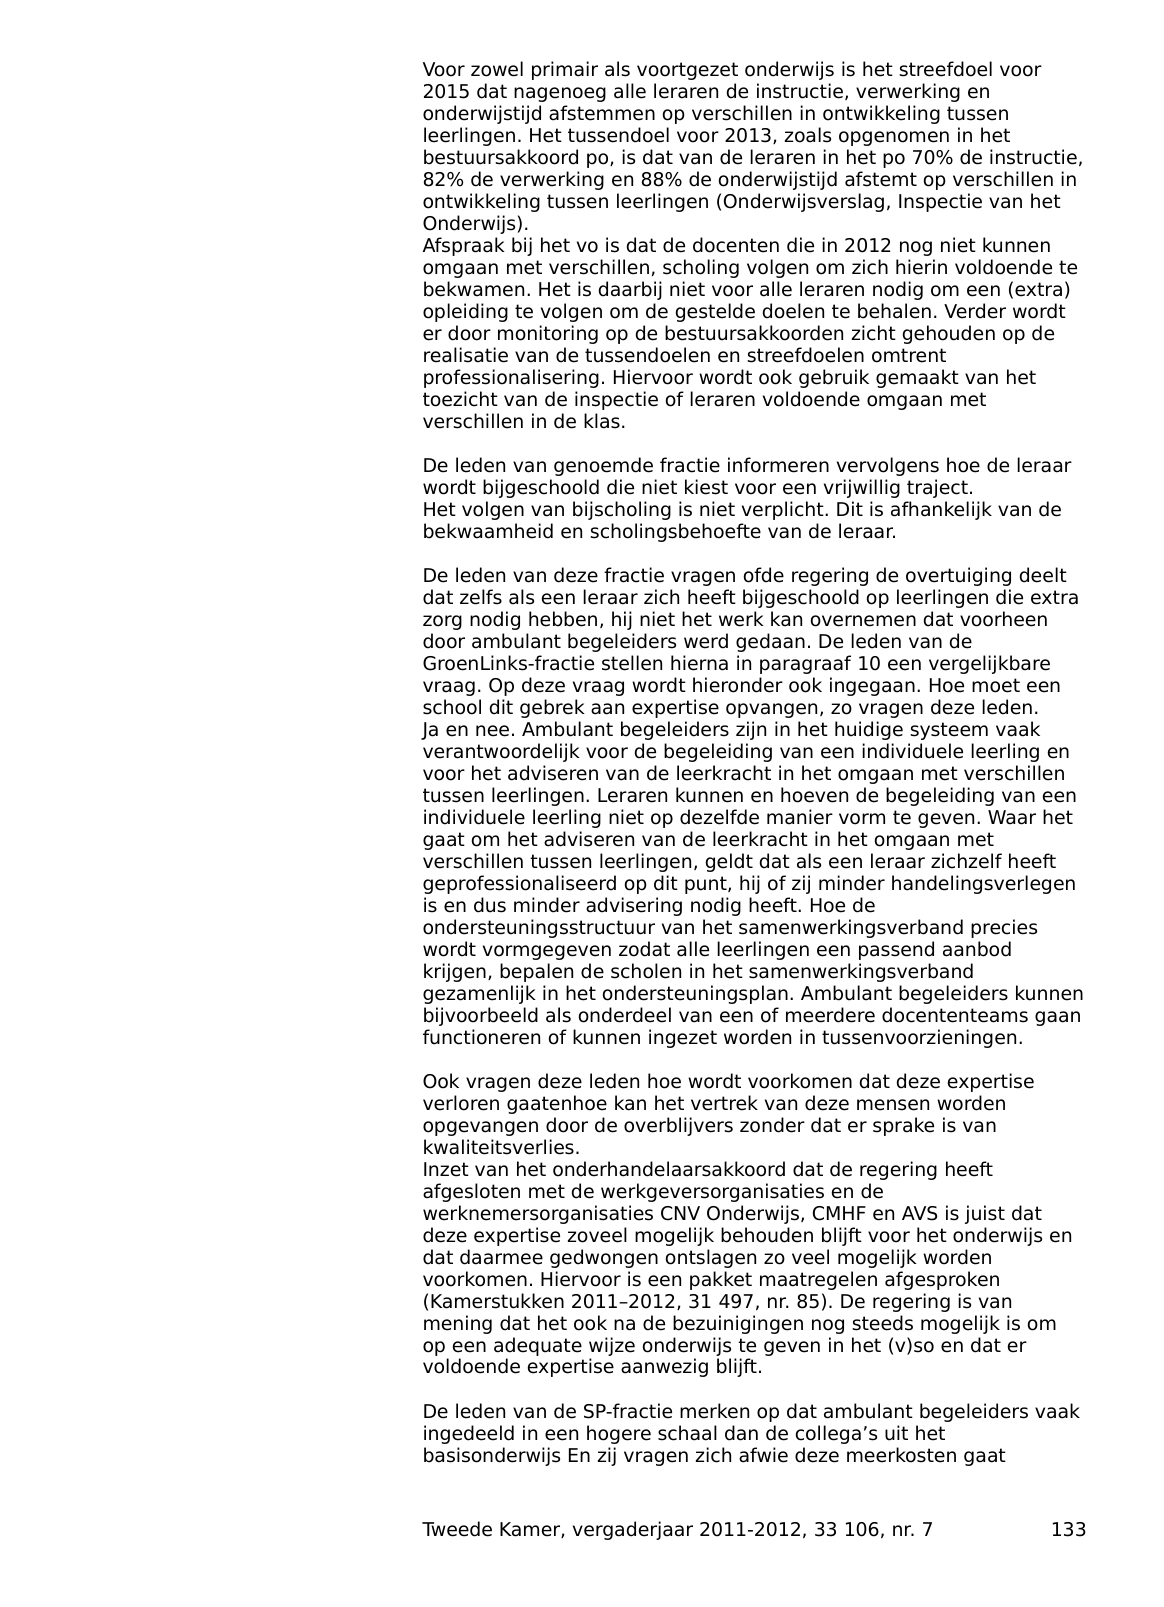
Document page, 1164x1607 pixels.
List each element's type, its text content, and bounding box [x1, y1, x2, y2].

text Inzet van het onderhandelaarsakkoord dat de regering heeft afgesloten met de werkgeversorganisaties en de werknemersorganisaties CNV Onderwijs, CMHF en AVS is juist dat deze expertise zoveel mogelijk behouden blijft voor het onderwijs en dat daarmee gedwongen ontslagen zo veel mogelijk worden voorkomen. Hiervoor is een pakket maatregelen afgesproken (Kamerstukken 2011–2012, 31 497, nr. 85). De regering is van mening dat het ook na de bezuinigingen nog steeds mogelijk is om op een adequate wijze onderwijs te geven in het (v)so en dat er voldoende expertise aanwezig blijft. [422, 1159, 1087, 1378]
text Ja en nee. Ambulant begeleiders zijn in het huidige systeem vaak verantwoordelijk voor de begeleiding van een individuele leerling en voor het adviseren van de leerkracht in het omgaan met verschillen tussen leerlingen. Leraren kunnen en hoeven de begeleiding van een individuele leerling niet op dezelfde manier vorm te geven. Waar het gaat om het adviseren van de leerkracht in het omgaan met verschillen tussen leerlingen, geldt dat als een leraar zichzelf heeft geprofessionaliseerd op dit punt, hij of zij minder handelingsverlegen is en dus minder advisering nodig heeft. Hoe de ondersteuningsstructuur van het samenwerkingsverband precies wordt vormgegeven zodat alle leerlingen een passend aanbod krijgen, bepalen de scholen in het samenwerkingsverband gezamenlijk in het ondersteuningsplan. Ambulant begeleiders kunnen bijvoorbeeld als onderdeel van een of meerdere docententeams gaan functioneren of kunnen ingezet worden in tussenvoorzieningen. [422, 719, 1087, 1048]
text Voor zowel primair als voortgezet onderwijs is het streefdoel voor 2015 dat nagenoeg alle leraren de instructie, verwerking en onderwijstijd afstemmen op verschillen in ontwikkeling tussen leerlingen. Het tussendoel voor 2013, zoals opgenomen in het bestuursakkoord po, is dat van de leraren in het po 70% de instructie, 82% de verwerking en 88% de onderwijstijd afstemt op verschillen in ontwikkeling tussen leerlingen (Onderwijsverslag, Inspectie van het Onderwijs). [422, 59, 1087, 235]
text Ook vragen deze leden hoe wordt voorkomen dat deze expertise verloren gaatenhoe kan het vertrek van deze mensen worden opgevangen door de overblijvers zonder dat er sprake is van kwaliteitsverlies. [422, 1071, 1087, 1159]
text De leden van deze fractie vragen ofde regering de overtuiging deelt dat zelfs als een leraar zich heeft bijgeschoold op leerlingen die extra zorg nodig hebben, hij niet het werk kan overnemen dat voorheen door ambulant begeleiders werd gedaan. De leden van de GroenLinks-fractie stellen hierna in paragraaf 10 een vergelijkbare vraag. Op deze vraag wordt hieronder ook ingegaan. Hoe moet een school dit gebrek aan expertise opvangen, zo vragen deze leden. [422, 565, 1087, 719]
text Afspraak bij het vo is dat de docenten die in 2012 nog niet kunnen omgaan met verschillen, scholing volgen om zich hierin voldoende te bekwamen. Het is daarbij niet voor alle leraren nodig om een (extra) opleiding te volgen om de gestelde doelen te behalen. Verder wordt er door monitoring op de bestuursakkoorden zicht gehouden op de realisatie van de tussendoelen en streefdoelen omtrent professionalisering. Hiervoor wordt ook gebruik gemaakt van het toezicht van de inspectie of leraren voldoende omgaan met verschillen in de klas. [422, 235, 1087, 433]
text De leden van genoemde fractie informeren vervolgens hoe de leraar wordt bijgeschoold die niet kiest voor een vrijwillig traject. [422, 455, 1087, 499]
text De leden van de SP-fractie merken op dat ambulant begeleiders vaak ingedeeld in een hogere schaal dan de collega’s uit het basisonderwijs En zij vragen zich afwie deze meerkosten gaat [422, 1401, 1087, 1467]
text Het volgen van bijscholing is niet verplicht. Dit is afhankelijk van de bekwaamheid en scholingsbehoefte van de leraar. [422, 499, 1087, 543]
